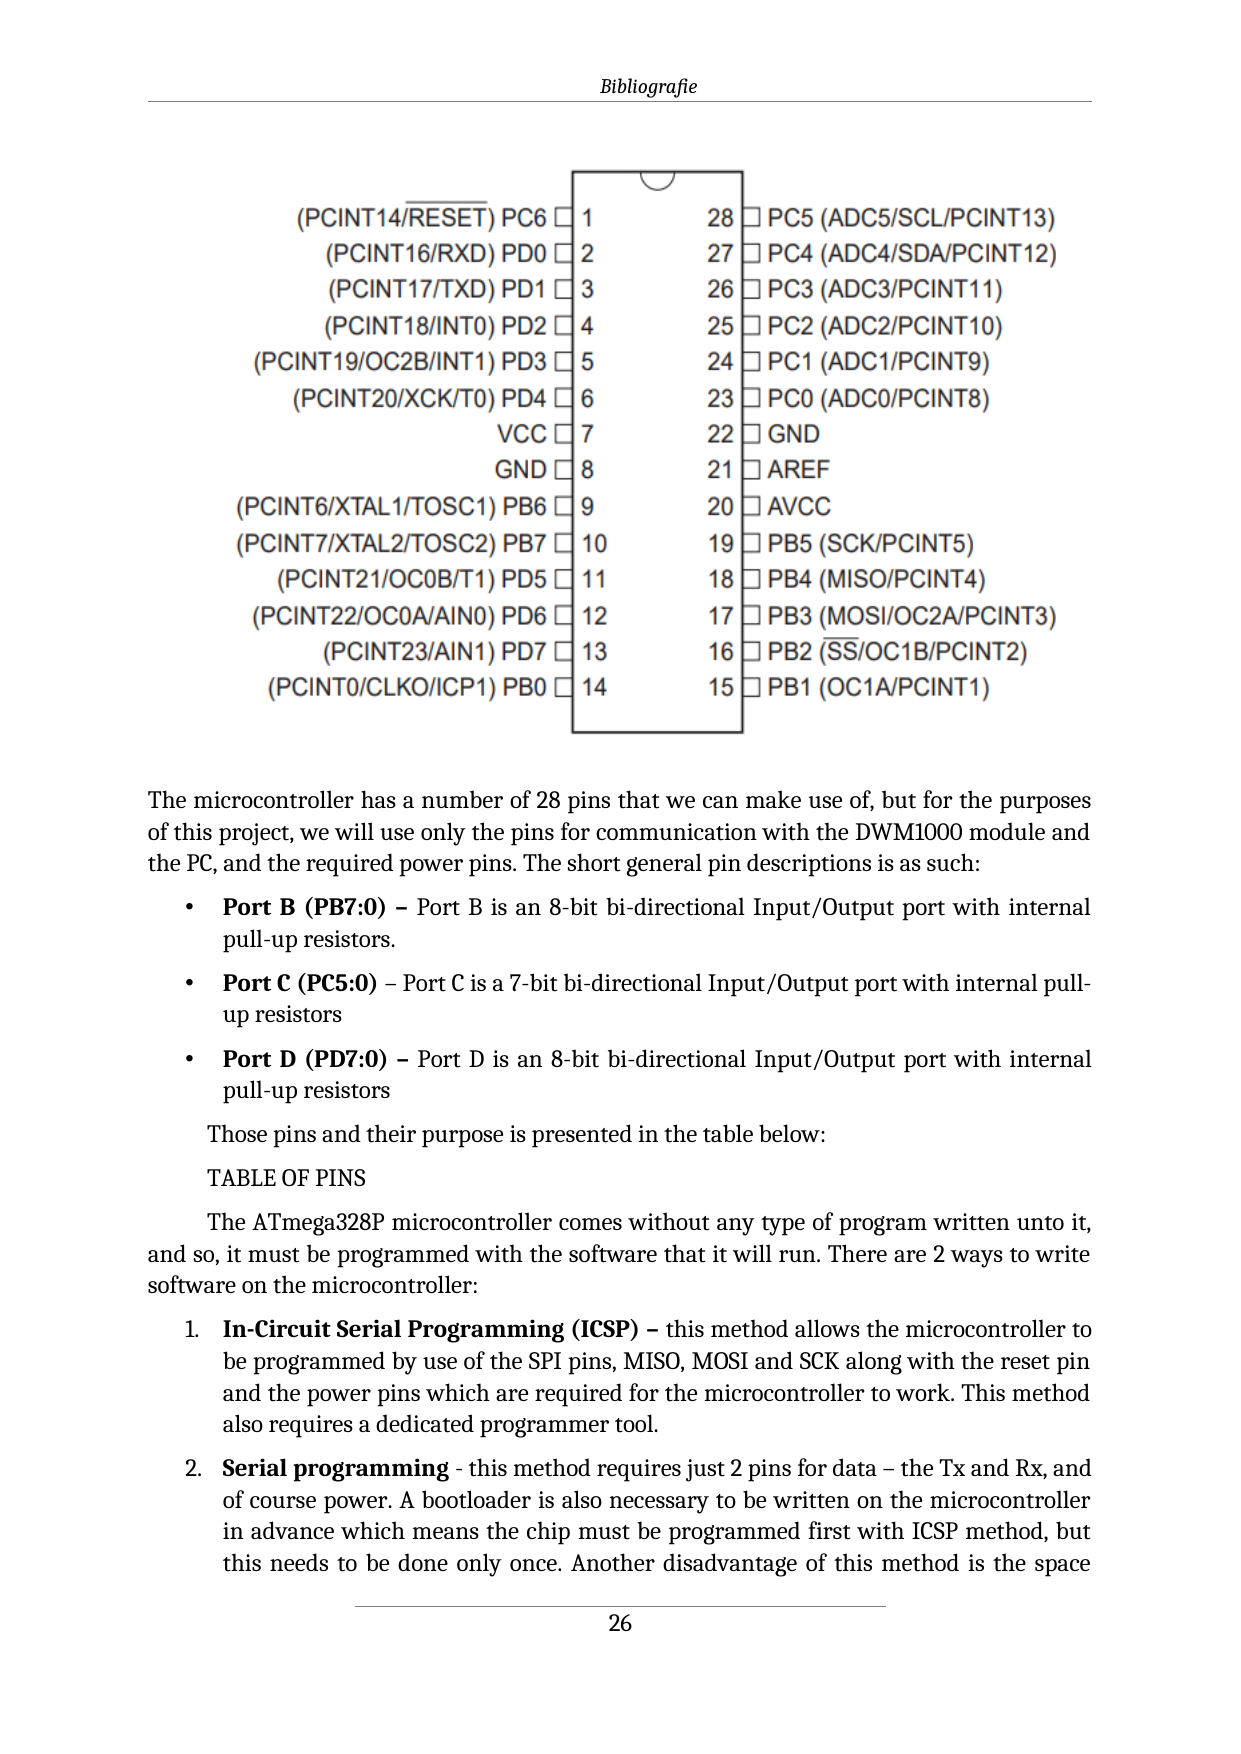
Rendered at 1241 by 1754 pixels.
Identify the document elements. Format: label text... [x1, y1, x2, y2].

text TABLE OF PINS [148, 1164, 1092, 1193]
list Port B (PB7:0) – Port B is an 8-bit bi-directional Input/Output port with internal pull-up resistors. [185, 893, 1092, 953]
text The ATmega328P microcontroller comes without any type of program written unto it, and so, it must be programmed with the software that it will run. There are 2 ways to write software on the microcontroller: [148, 1208, 1092, 1300]
list Serial programming - this method requires just 2 pins for data – the Tx and Rx, and of course power. A bootloader is also necessary to be written on the microcontroller in advance which means the chip must be programmed first with ICSP method, but this needs to be done only once. Another disadvantage of this method is the space [185, 1454, 1092, 1578]
text Those pins and their purpose is presented in the table below: [148, 1120, 1092, 1149]
list Port D (PD7:0) – Port D is an 8-bit bi-directional Input/Output port with internal pull-up resistors [185, 1044, 1092, 1105]
list In-Circuit Serial Programming (ICSP) – this method allows the microcontroller to be programmed by use of the SPI pins, MISO, MOSI and SCK along with the reset pin and the power pins which are required for the microcontroller to work. This method also requires a dedicated programmer tool. [185, 1315, 1092, 1439]
text The microcontroller has a number of 28 pins that we can make use of, but for the purposes of this project, we will use only the pins for communication with the DWM1000 module and the PC, and the required power pins. The short general pin descriptions is as such: [148, 148, 1092, 878]
list Port C (PC5:0) – Port C is a 7-bit bi-directional Input/Output port with internal pull-up resistors [185, 969, 1092, 1029]
